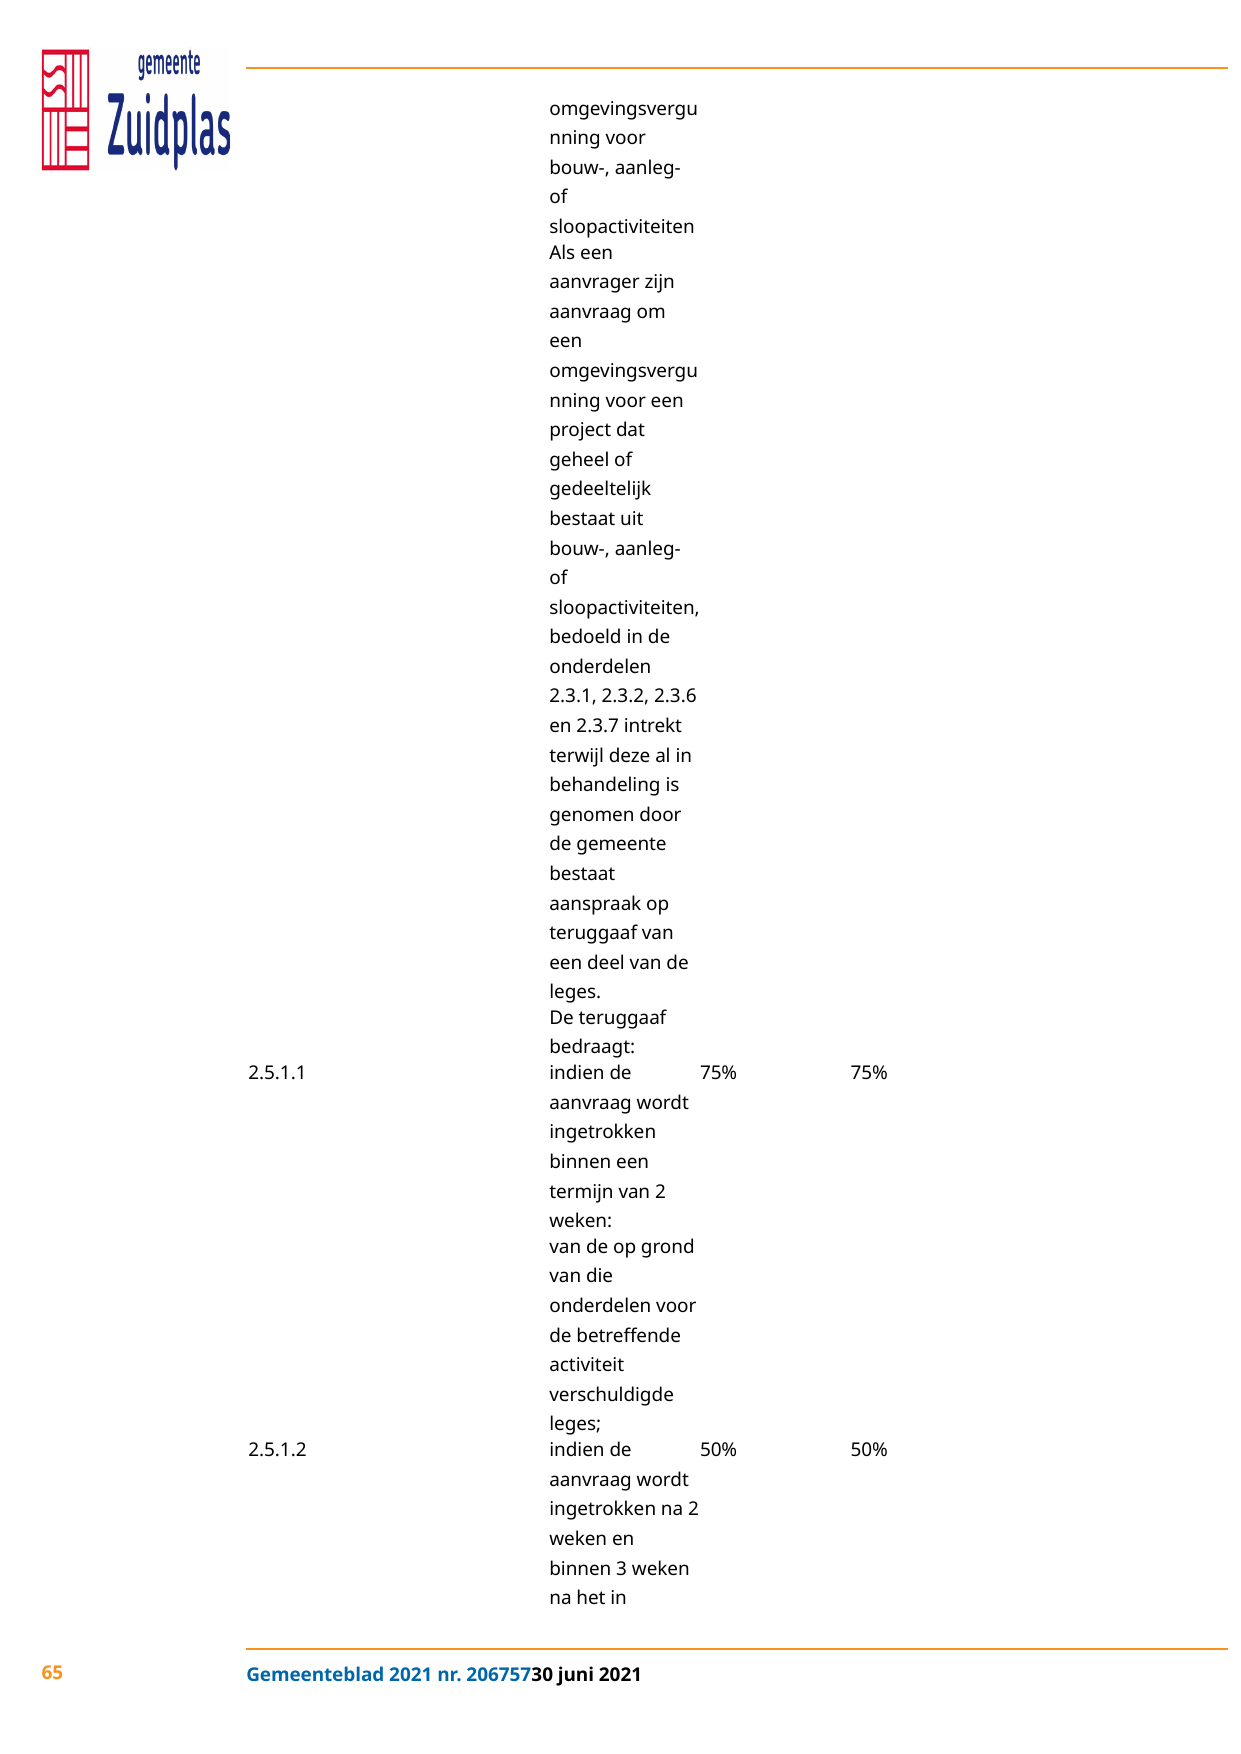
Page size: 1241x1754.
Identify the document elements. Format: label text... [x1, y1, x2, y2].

table_cell 75% [700, 1060, 850, 1436]
table_cell 2.5.1.2 [248, 1436, 549, 1610]
table_cell indien de aanvraag wordt ingetrokken na 2 weken en binnen 3 weken na het in [549, 1436, 700, 1610]
table_cell [850, 95, 1001, 239]
table_cell 75% [850, 1060, 1001, 1436]
table_cell [248, 239, 549, 1059]
picture [41, 47, 231, 172]
table_cell [700, 239, 850, 1059]
table_cell indien de aanvraag wordt ingetrokken binnen een termijn van 2 weken: [549, 1060, 700, 1233]
table_cell 50% [850, 1436, 1001, 1610]
table_cell [850, 239, 1001, 1059]
table_cell [248, 95, 549, 239]
table_cell omgevingsvergunning voor bouw-, aanleg- of sloopactiviteiten [549, 95, 700, 239]
table_cell van de op grond van die onderdelen voor de betreffende activiteit verschuldigde leges; [549, 1233, 700, 1436]
table_cell [700, 95, 850, 239]
table_cell De teruggaaf bedraagt: [549, 1004, 700, 1059]
table_cell Als een aanvrager zijn aanvraag om een omgevingsvergunning voor een project dat geheel of gedeeltelijk bestaat uit bouw-, aanleg- of sloopactiviteiten, bedoeld in de onderdelen 2.3.1, 2.3.2, 2.3.6 en 2.3.7 intrekt terwijl deze al in behandeling is genomen door de gemeente bestaat aanspraak op teruggaaf van een deel van de leges. [549, 239, 700, 1004]
table_cell 50% [700, 1436, 850, 1610]
table_cell 2.5.1.1 [248, 1060, 549, 1436]
